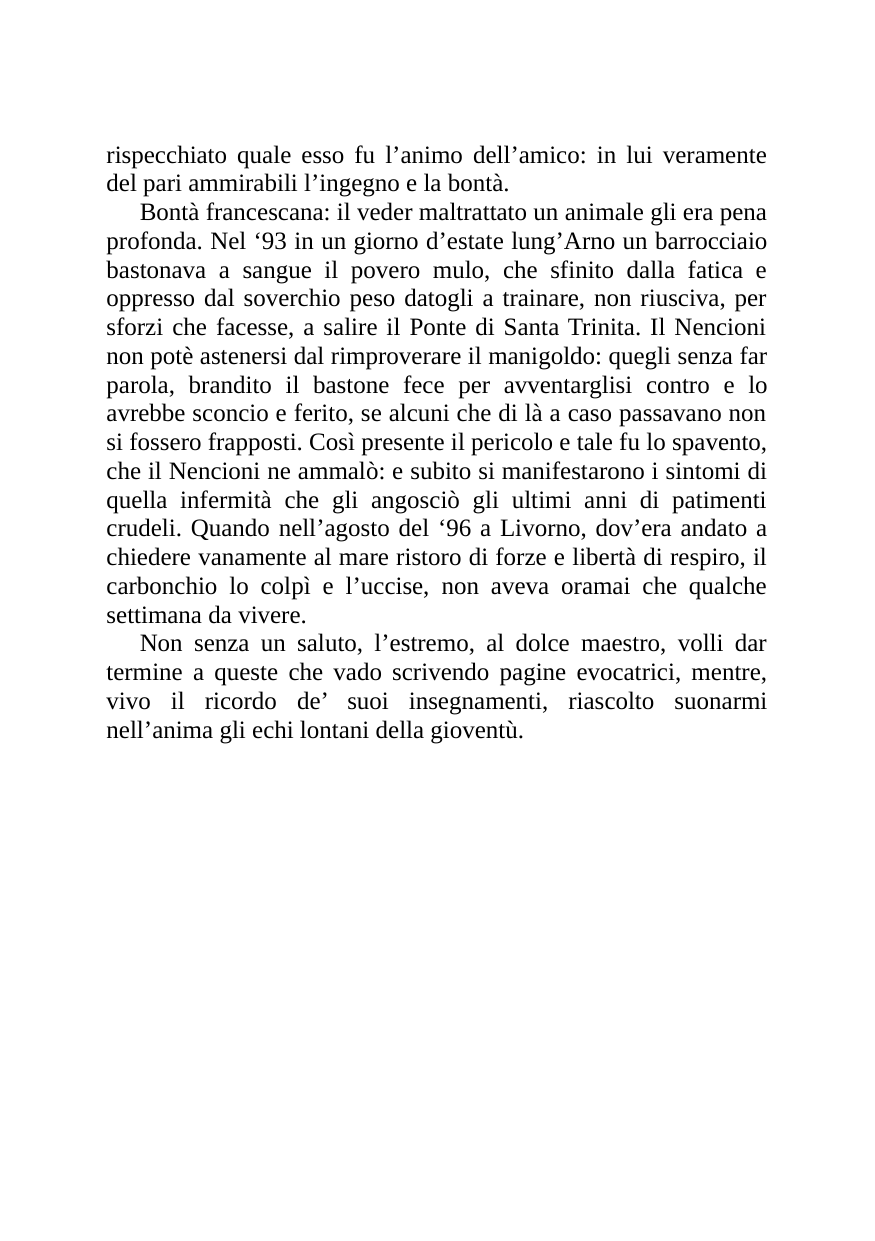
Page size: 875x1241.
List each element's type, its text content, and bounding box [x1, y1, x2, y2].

text Non senza un saluto, l’estremo, al dolce maestro, volli dar termine a queste che vado scrivendo pagine evocatrici, mentre, vivo il ricordo de’ suoi insegnamenti, riascolto suonarmi nell’anima gli echi lontani della gioventù. [106, 628, 768, 743]
text Bontà francescana: il veder maltrattato un animale gli era pena profonda. Nel ‘93 in un giorno d’estate lung’Arno un barrocciaio bastonava a sangue il povero mulo, che sfinito dalla fatica e oppresso dal soverchio peso datogli a trainare, non riusciva, per sforzi che facesse, a salire il Ponte di Santa Trinita. Il Nencioni non potè astenersi dal rimproverare il manigoldo: quegli senza far parola, brandito il bastone fece per avventarglisi contro e lo avrebbe sconcio e ferito, se alcuni che di là a caso passavano non si fossero frapposti. Così presente il pericolo e tale fu lo spavento, che il Nencioni ne ammalò: e subito si manifestarono i sintomi di quella infermità che gli angosciò gli ultimi anni di patimenti crudeli. Quando nell’agosto del ‘96 a Livorno, dov’era andato a chiedere vanamente al mare ristoro di forze e libertà di respiro, il carbonchio lo colpì e l’uccise, non aveva oramai che qualche settimana da vivere. [106, 197, 768, 628]
text rispecchiato quale esso fu l’animo dell’amico: in lui veramente del pari ammirabili l’ingegno e la bontà. [106, 140, 768, 197]
